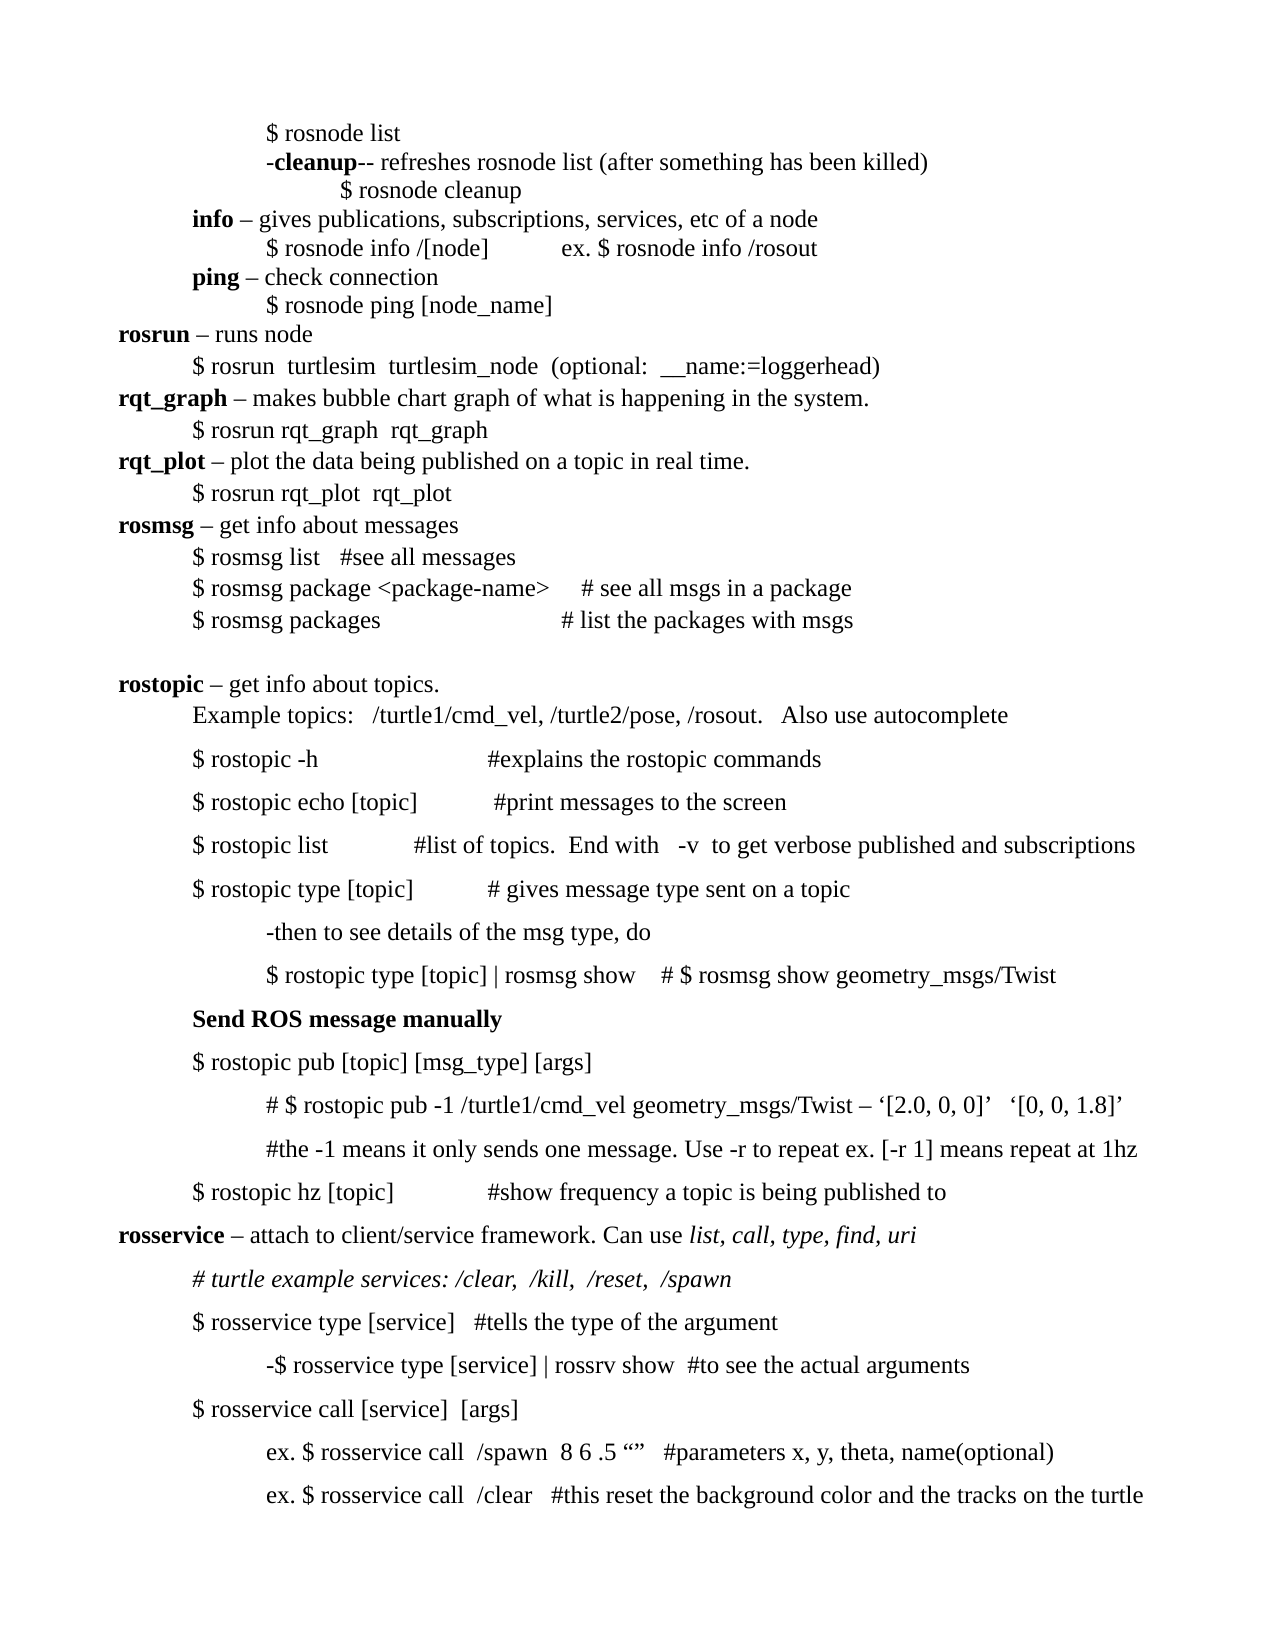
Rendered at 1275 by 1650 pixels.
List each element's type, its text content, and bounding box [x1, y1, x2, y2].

text $ rostopic pub [topic] [msg_type] [args] [118, 1047, 1157, 1076]
text # $ rostopic pub -1 /turtle1/cmd_vel geometry_msgs/Twist – ‘[2.0, 0, 0]’ ‘[0, 0, 1.8]’ [118, 1091, 1157, 1119]
text $ rostopic list #list of topics. End with -v to get verbose published and subscriptions [118, 831, 1157, 859]
text Example topics: /turtle1/cmd_vel, /turtle2/pose, /rosout. Also use autocomplete [118, 701, 1157, 729]
text info – gives publications, subscriptions, services, etc of a node [118, 204, 1157, 233]
text $ rostopic type [topic] # gives message type sent on a topic [118, 874, 1157, 903]
text $ rosnode info /[node] ex. $ rosnode info /rosout [118, 233, 1157, 262]
text rostopic – get info about topics. [118, 669, 1157, 698]
text $ rostopic type [topic] | rosmsg show # $ rosmsg show geometry_msgs/Twist [118, 961, 1157, 989]
text rosmsg – get info about messages [118, 510, 1157, 539]
text rqt_graph – makes bubble chart graph of what is happening in the system. [118, 383, 1157, 412]
text # turtle example services: /clear, /kill, /reset, /spawn [118, 1264, 1157, 1293]
text -then to see details of the msg type, do [118, 917, 1157, 946]
text $ rostopic -h #explains the rostopic commands [118, 744, 1157, 773]
text -cleanup-- refreshes rosnode list (after something has been killed) [118, 147, 1157, 176]
text ping – check connection [118, 262, 1157, 291]
text $ rostopic hz [topic] #show frequency a topic is being published to [118, 1177, 1157, 1206]
text $ rosservice call [service] [args] [118, 1394, 1157, 1423]
text Send ROS message manually [118, 1004, 1157, 1033]
text $ rosnode list [118, 118, 1157, 147]
text $ rosservice type [service] #tells the type of the argument [118, 1307, 1157, 1336]
text $ rosnode cleanup [118, 176, 1157, 204]
text #the -1 means it only sends one message. Use -r to repeat ex. [-r 1] means repeat at 1hz [118, 1134, 1157, 1163]
text $ rosrun rqt_plot rqt_plot [118, 478, 1157, 507]
text $ rosrun rqt_graph rqt_graph [118, 415, 1157, 443]
text $ rosrun turtlesim turtlesim_node (optional: __name:=loggerhead) [118, 351, 1157, 380]
text ex. $ rosservice call /spawn 8 6 .5 “” #parameters x, y, theta, name(optional) [118, 1437, 1157, 1466]
text $ rosmsg list #see all messages [118, 542, 1157, 571]
text $ rosmsg package <package-name> # see all msgs in a package [118, 573, 1157, 602]
text $ rosnode ping [node_name] [118, 291, 1157, 319]
text rosrun – runs node [118, 319, 1157, 348]
text rosservice – attach to client/service framework. Can use list, call, type, find, uri [118, 1221, 1157, 1249]
text ex. $ rosservice call /clear #this reset the background color and the tracks on the turtle [118, 1481, 1157, 1509]
text $ rostopic echo [topic] #print messages to the screen [118, 787, 1157, 816]
text -$ rosservice type [service] | rossrv show #to see the actual arguments [118, 1351, 1157, 1379]
text $ rosmsg packages # list the packages with msgs [118, 605, 1157, 634]
text rqt_plot – plot the data being published on a topic in real time. [118, 446, 1157, 475]
